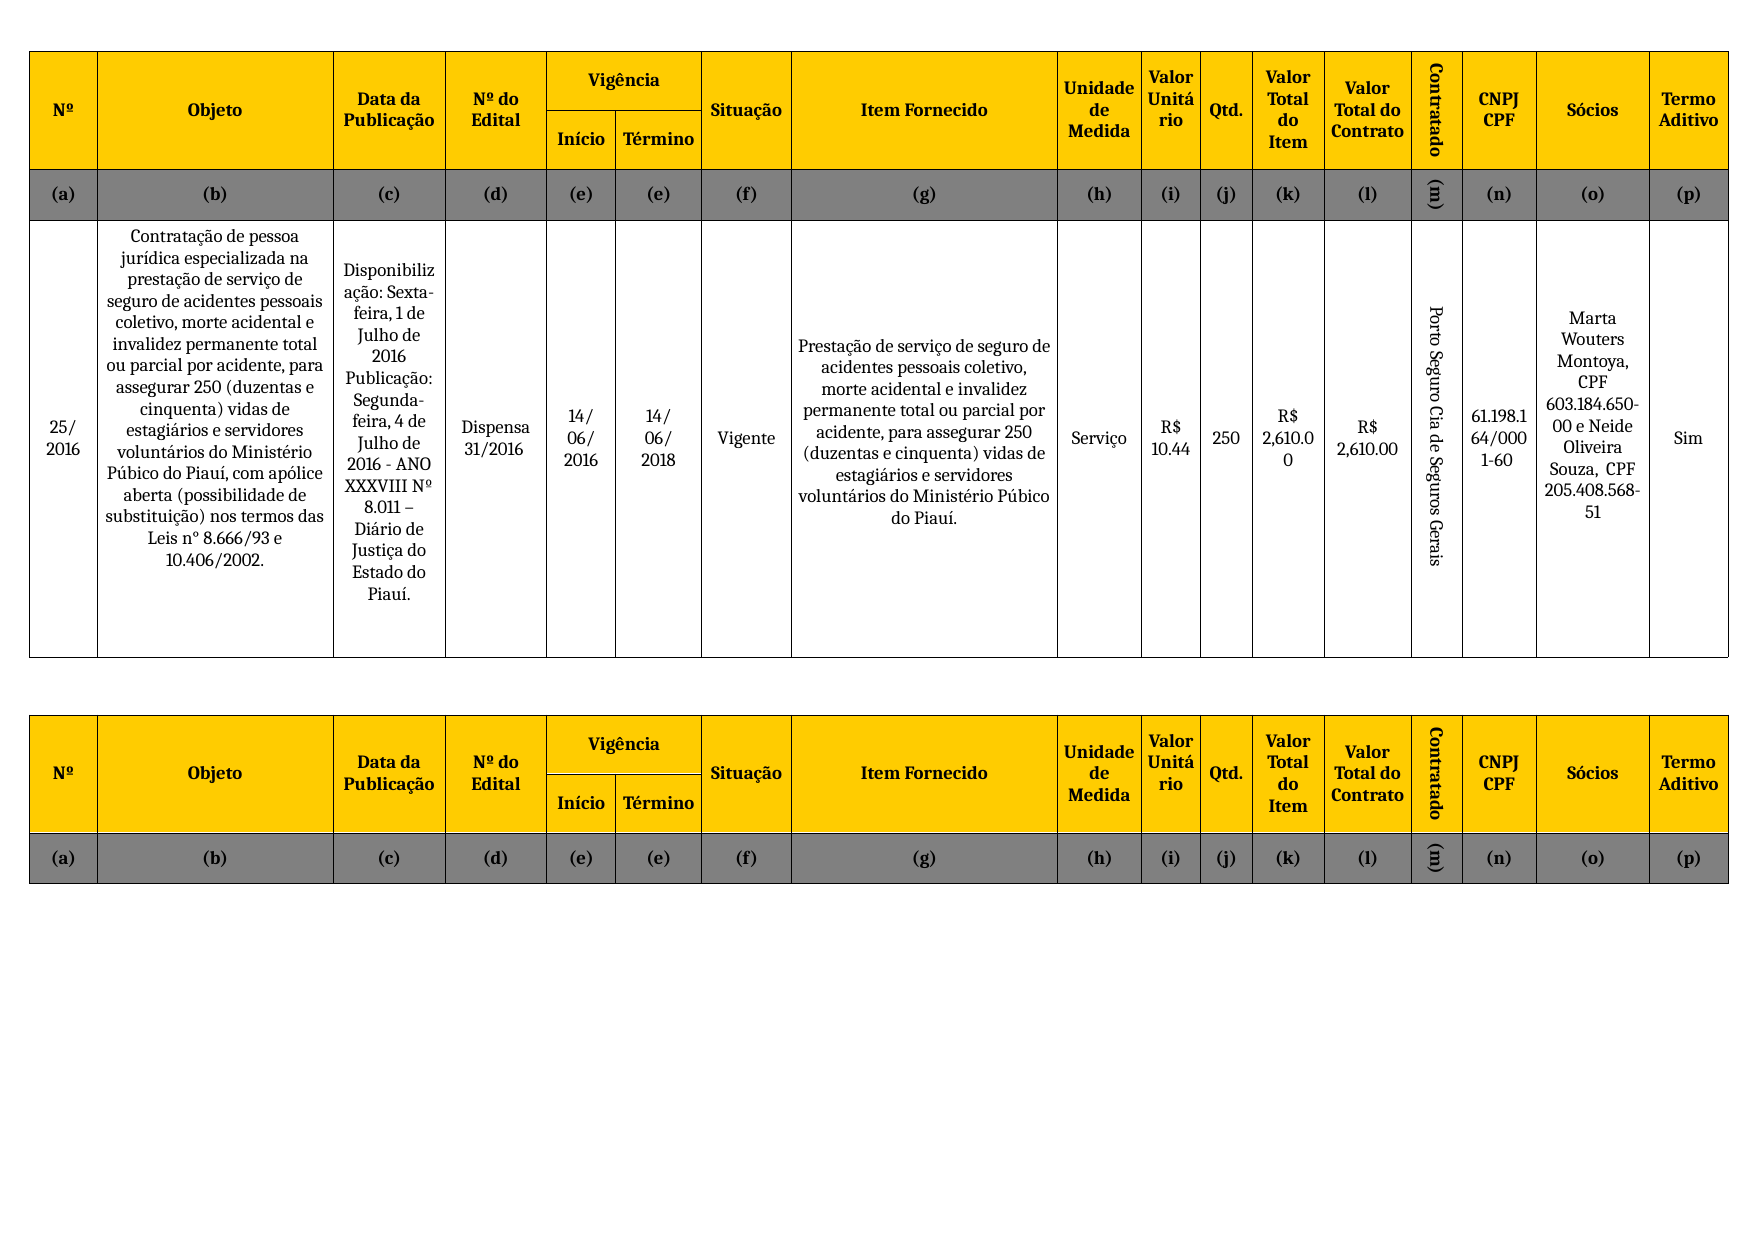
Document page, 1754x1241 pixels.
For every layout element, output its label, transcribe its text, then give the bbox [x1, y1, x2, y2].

table_cell 250 [1201, 221, 1252, 657]
table_cell 61.198.164/0001-60 [1463, 221, 1536, 657]
table_header Situação [702, 716, 791, 832]
table_header Situação [702, 52, 791, 169]
table_cell R$ 2.610,00 [1253, 221, 1324, 657]
table_header Valor Total do Contrato [1325, 716, 1411, 832]
table_header Nº [30, 716, 97, 832]
table_cell Marta Wouters Montoya, CPF 603.184.650-00 e Neide Oliveira Souza, CPF 205.408.568-51 [1537, 221, 1649, 657]
table_cell Prestação de serviço de seguro de acidentes pessoais coletivo, morte acidental e invalidez permanente total ou parcial por acidente, para assegurar 250 (duzentas e cinquenta) vidas de estagiários e servidores voluntários do Ministério Púbico do Piauí. [792, 221, 1057, 657]
table_cell (d) [446, 834, 546, 883]
table_cell Início [547, 111, 615, 169]
table_cell (j) [1201, 834, 1252, 883]
table_cell (o) [1537, 170, 1649, 220]
table_cell (l) [1325, 834, 1411, 883]
table_cell (k) [1253, 170, 1324, 220]
table_header Qtd. [1201, 52, 1252, 169]
table_cell (d) [446, 170, 546, 220]
table_cell (m) [1412, 170, 1462, 220]
table_cell Sim [1650, 221, 1728, 657]
table_cell Início [547, 775, 615, 832]
table_header Unidade de Medida [1058, 52, 1141, 169]
table_cell (g) [792, 170, 1057, 220]
table_header CNPJ CPF [1463, 52, 1536, 169]
table_header Valor Total do Item [1253, 52, 1324, 169]
table_header Valor Total do Contrato [1325, 52, 1411, 169]
table_header Valor Unitário [1142, 52, 1200, 169]
table_cell (m) [1412, 834, 1462, 883]
table_header Contratado [1412, 716, 1462, 832]
table_cell (n) [1463, 170, 1536, 220]
table_cell Porto Seguro Cia de Seguros Gerais [1412, 221, 1462, 657]
table_cell (g) [792, 834, 1057, 883]
table_header Item Fornecido [792, 716, 1057, 832]
table_cell (h) [1058, 170, 1141, 220]
table_cell (a) [30, 834, 97, 883]
table_header Objeto [98, 716, 333, 832]
table_header Unidade de Medida [1058, 716, 1141, 832]
table_cell (l) [1325, 170, 1411, 220]
table_header Nº do Edital [446, 52, 546, 169]
table_cell Término [616, 775, 701, 832]
table_header Vigência [547, 716, 701, 773]
table_header Nº [30, 52, 97, 169]
table_cell Contratação de pessoa jurídica especializada na prestação de serviço de seguro de acidentes pessoais coletivo, morte acidental e invalidez permanente total ou parcial por acidente, para assegurar 250 (duzentas e cinquenta) vidas de estagiários e servidores voluntários do Ministério Púbico do Piauí, com apólice aberta (possibilidade de substituição) nos termos das Leis n° 8.666/93 e 10.406/2002. [98, 221, 333, 657]
table_cell 14/ 06/ 2016 [547, 221, 615, 657]
table_cell (e) [547, 834, 615, 883]
table_header CNPJ CPF [1463, 716, 1536, 832]
table_header Item Fornecido [792, 52, 1057, 169]
table_cell (j) [1201, 170, 1252, 220]
table_cell (h) [1058, 834, 1141, 883]
table_cell (p) [1650, 170, 1728, 220]
table_cell (e) [616, 834, 701, 883]
table_cell 14/ 06/ 2018 [616, 221, 701, 657]
table_cell (f) [702, 170, 791, 220]
table_header Vigência [547, 52, 701, 110]
table_cell (b) [98, 170, 333, 220]
table_header Valor Unitário [1142, 716, 1200, 832]
table_header Termo Aditivo [1650, 716, 1728, 832]
table_header Sócios [1537, 716, 1649, 832]
table_cell (a) [30, 170, 97, 220]
table_cell Término [616, 111, 701, 169]
table_cell (i) [1142, 834, 1200, 883]
table_cell Disponibilização: Sexta-feira, 1 de Julho de 2016 Publicação: Segunda-feira, 4 de Julho de 2016 - ANO XXXVIII Nº 8.011 – Diário de Justiça do Estado do Piauí. [334, 221, 445, 657]
table_cell (o) [1537, 834, 1649, 883]
table_header Objeto [98, 52, 333, 169]
table_cell (i) [1142, 170, 1200, 220]
table_cell (e) [616, 170, 701, 220]
table_header Valor Total do Item [1253, 716, 1324, 832]
table_cell Dispensa 31/2016 [446, 221, 546, 657]
table_header Termo Aditivo [1650, 52, 1728, 169]
table_cell Vigente [702, 221, 791, 657]
table_cell (e) [547, 170, 615, 220]
table_cell (c) [334, 170, 445, 220]
table_header Sócios [1537, 52, 1649, 169]
table_cell (n) [1463, 834, 1536, 883]
table_header Data da Publicação [334, 716, 445, 832]
table_cell (f) [702, 834, 791, 883]
table_cell (b) [98, 834, 333, 883]
table_cell Serviço [1058, 221, 1141, 657]
table_cell R$ 2.610,00 [1325, 221, 1411, 657]
table_cell (k) [1253, 834, 1324, 883]
table_cell R$ 10,44 [1142, 221, 1200, 657]
table_header Data da Publicação [334, 52, 445, 169]
table_cell (p) [1650, 834, 1728, 883]
table_cell 25/ 2016 [30, 221, 97, 657]
table_header Nº do Edital [446, 716, 546, 832]
table_header Contratado [1412, 52, 1462, 169]
table_cell (c) [334, 834, 445, 883]
table_header Qtd. [1201, 716, 1252, 832]
